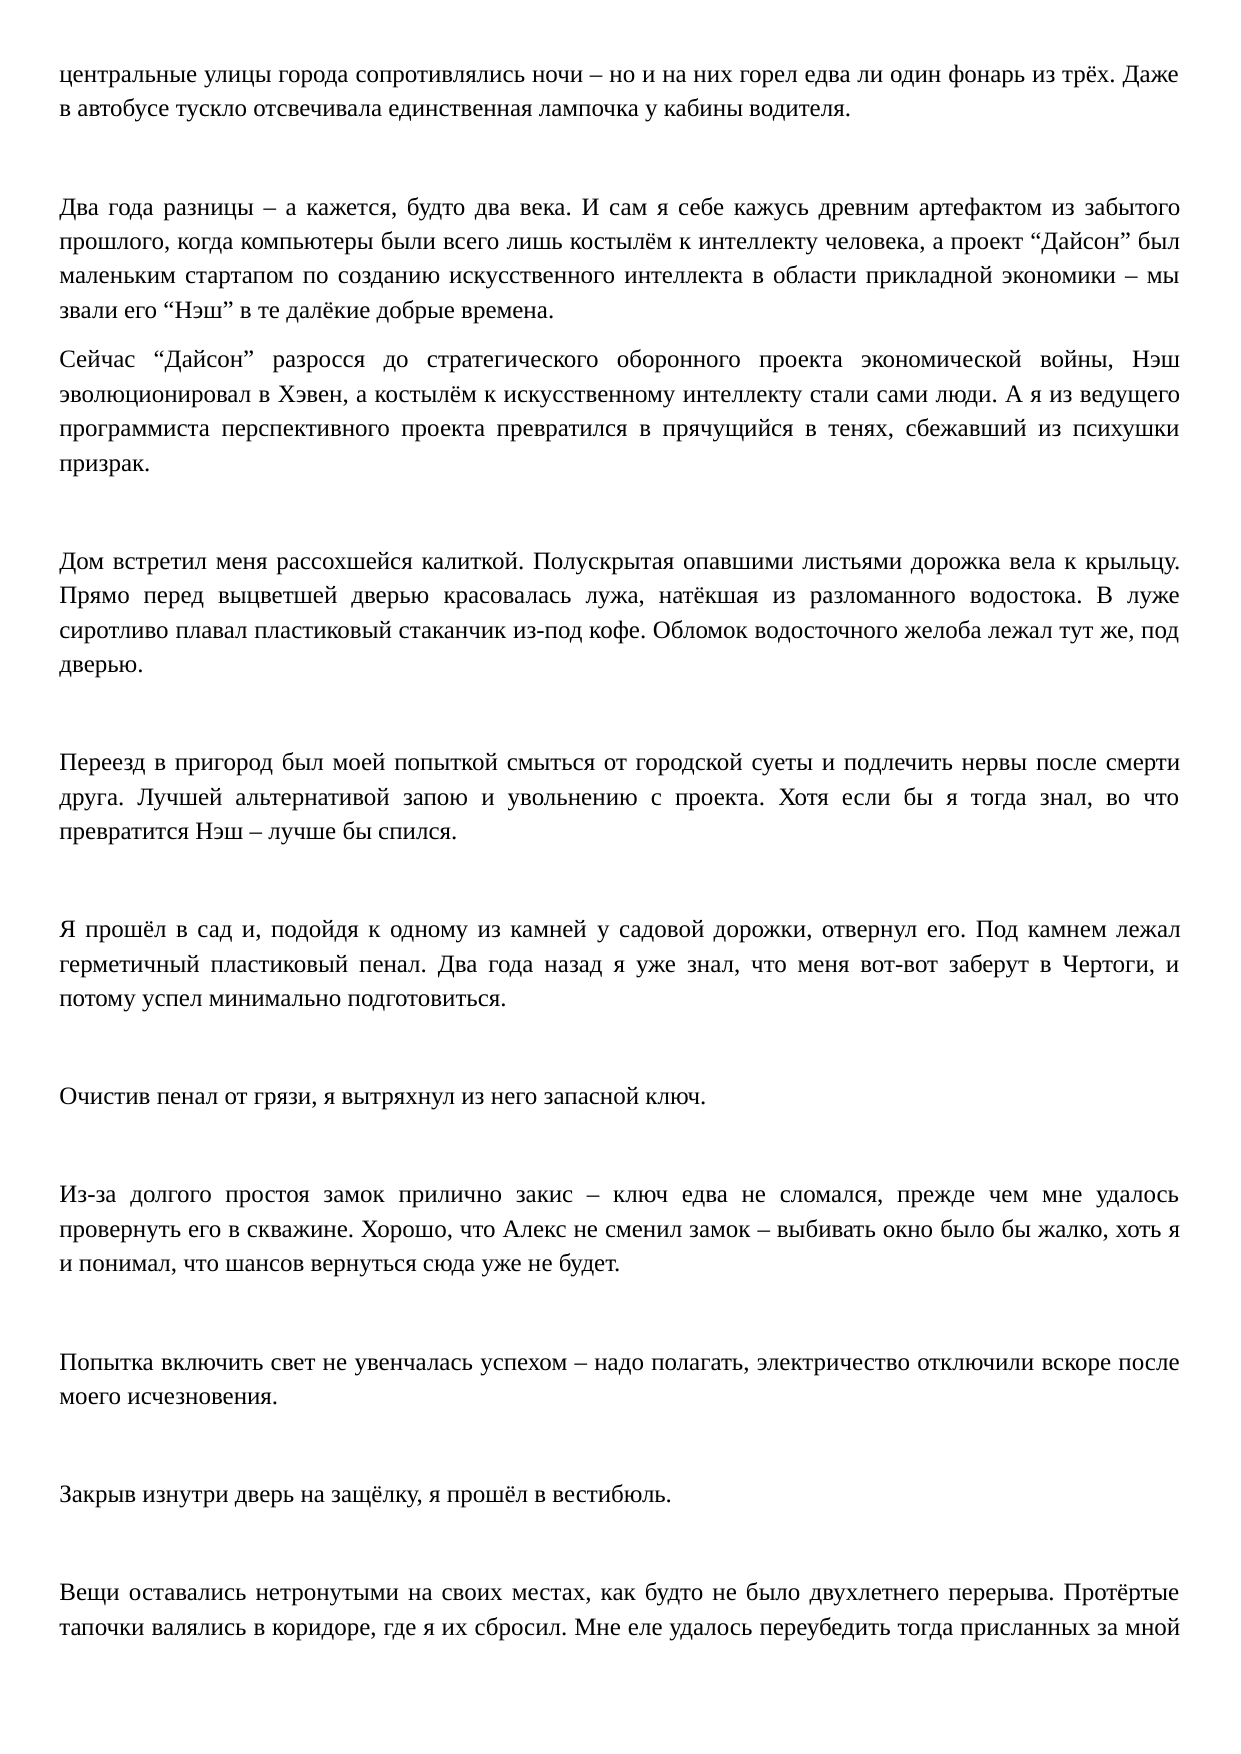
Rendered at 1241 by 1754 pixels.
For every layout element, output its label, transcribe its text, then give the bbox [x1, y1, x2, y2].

text Закрыв изнутри дверь на защёлку, я прошёл в вестибюль. [59, 1479, 1181, 1508]
text центральные улицы города сопротивлялись ночи – но и на них горел едва ли один фонарь из трёх. Даже в автобусе тускло отсвечивала единственная лампочка у кабины водителя. [59, 59, 1181, 122]
text Вещи оставались нетронутыми на своих местах, как будто не было двухлетнего перерыва. Протёртые тапочки валялись в коридоре, где я их сбросил. Мне еле удалось переубедить тогда присланных за мной [59, 1577, 1181, 1641]
text Сейчас “Дайсон” разросся до стратегического оборонного проекта экономической войны, Нэш эволюционировал в Хэвен, а костылём к искусственному интеллекту стали сами люди. А я из ведущего программиста перспективного проекта превратился в прячущийся в тенях, сбежавший из психушки призрак. [59, 344, 1181, 476]
text Очистив пенал от грязи, я вытряхнул из него запасной ключ. [59, 1081, 1181, 1110]
text Из-за долгого простоя замок прилично закис – ключ едва не сломался, прежде чем мне удалось провернуть его в скважине. Хорошо, что Алекс не сменил замок – выбивать окно было бы жалко, хоть я и понимал, что шансов вернуться сюда уже не будет. [59, 1179, 1181, 1277]
text Два года разницы – а кажется, будто два века. И сам я себе кажусь древним артефактом из забытого прошлого, когда компьютеры были всего лишь костылём к интеллекту человека, а проект “Дайсон” был маленьким стартапом по созданию искусственного интеллекта в области прикладной экономики – мы звали его “Нэш” в те далёкие добрые времена. [59, 192, 1181, 324]
text Попытка включить свет не увенчалась успехом – надо полагать, электричество отключили вскоре после моего исчезновения. [59, 1347, 1181, 1410]
text Дом встретил меня рассохшейся калиткой. Полускрытая опавшими листьями дорожка вела к крыльцу. Прямо перед выцветшей дверью красовалась лужа, натёкшая из разломанного водостока. В луже сиротливо плавал пластиковый стаканчик из-под кофе. Обломок водосточного желоба лежал тут же, под дверью. [59, 546, 1181, 678]
text Переезд в пригород был моей попыткой смыться от городской суеты и подлечить нервы после смерти друга. Лучшей альтернативой запою и увольнению с проекта. Хотя если бы я тогда знал, во что превратится Нэш – лучше бы спился. [59, 747, 1181, 845]
text Я прошёл в сад и, подойдя к одному из камней у садовой дорожки, отвернул его. Под камнем лежал герметичный пластиковый пенал. Два года назад я уже знал, что меня вот-вот заберут в Чертоги, и потому успел минимально подготовиться. [59, 914, 1181, 1012]
